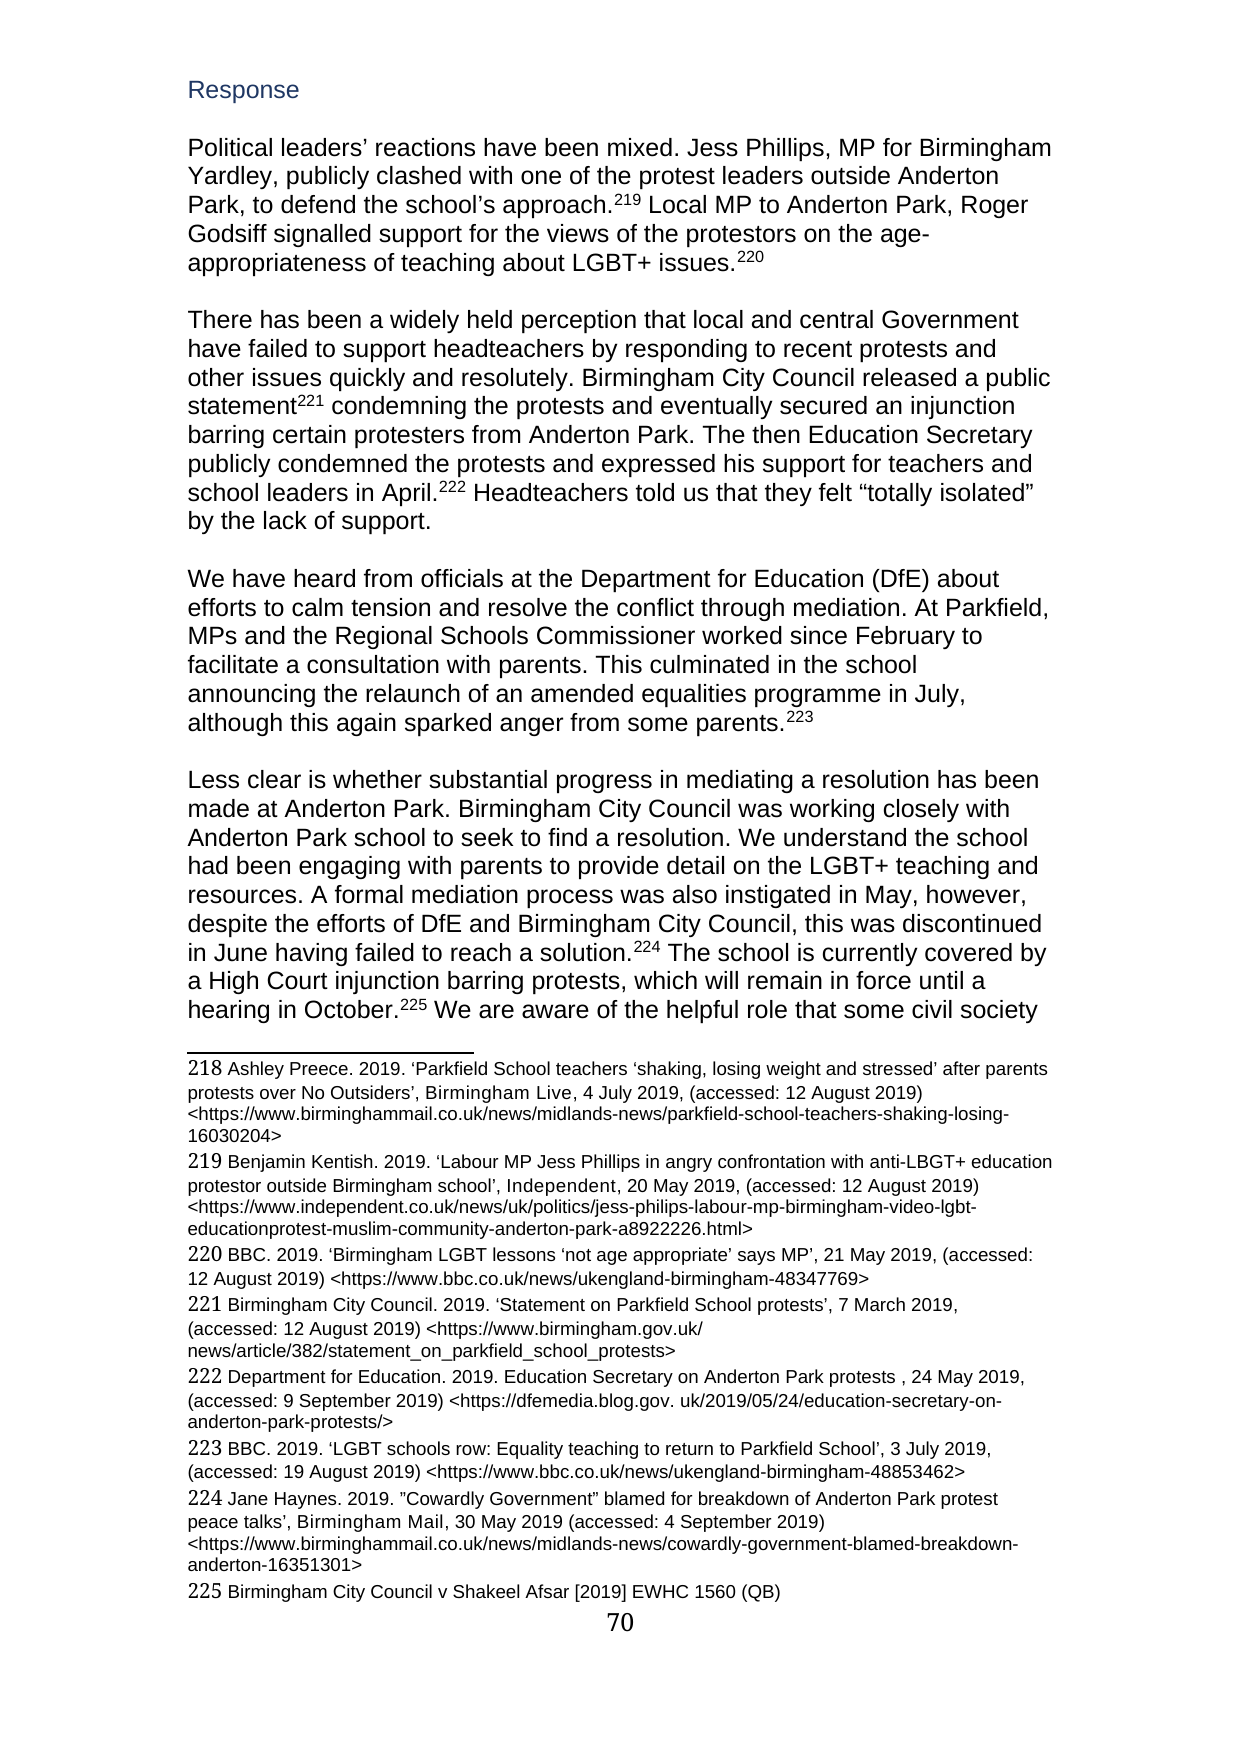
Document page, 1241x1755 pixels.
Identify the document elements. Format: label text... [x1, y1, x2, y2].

text BBC. 2019. ‘Birmingham LGBT lessons ‘not age appropriate’ says MP’, 21 May 2019, (accessed: 12 August 2019) <https://www.bbc.co.uk/news/ukengland-birmingham-48347769> [187, 1239, 1053, 1289]
text Political leaders’ reactions have been mixed. Jess Phillips, MP for Birmingham Yardley, publicly clashed with one of the protest leaders outside Anderton Park, to defend the school’s approach. Local MP to Anderton Park, Roger Godsiff signalled support for the views of the protestors on the age-appropriateness of teaching about LGBT+ issues. [187, 132, 1053, 276]
subtitle Response [187, 75, 1053, 104]
text Birmingham City Council. 2019. ‘Statement on Parkfield School protests’, 7 March 2019, (accessed: 12 August 2019) <https://www.birmingham.gov.uk/ news/article/382/statement_on_parkfield_school_protests> [187, 1289, 1053, 1361]
text There has been a widely held perception that local and central Government have failed to support headteachers by responding to recent protests and other issues quickly and resolutely. Birmingham City Council released a public statement condemning the protests and eventually secured an injunction barring certain protesters from Anderton Park. The then Education Secretary publicly condemned the protests and expressed his support for teachers and school leaders in April. Headteachers told us that they felt “totally isolated” by the lack of support. [187, 305, 1053, 535]
text Department for Education. 2019. Education Secretary on Anderton Park protests , 24 May 2019, (accessed: 9 September 2019) <https://dfemedia.blog.gov. uk/2019/05/24/education-secretary-on-anderton-park-protests/> [187, 1361, 1053, 1433]
text Ashley Preece. 2019. ‘Parkfield School teachers ‘shaking, losing weight and stressed’ after parents protests over No Outsiders’, Birmingham Live, 4 July 2019, (accessed: 12 August 2019) <https://www.birminghammail.co.uk/news/midlands-news/parkfield-school-teachers-shaking-losing-16030204> [187, 1053, 1053, 1146]
text BBC. 2019. ‘LGBT schools row: Equality teaching to return to Parkfield School’, 3 July 2019, (accessed: 19 August 2019) <https://www.bbc.co.uk/news/ukengland-birmingham-48853462> [187, 1433, 1053, 1483]
text We have heard from officials at the Department for Education (DfE) about efforts to calm tension and resolve the conflict through mediation. At Parkfield, MPs and the Regional Schools Commissioner worked since February to facilitate a consultation with parents. This culminated in the school announcing the relaunch of an amended equalities programme in July, although this again sparked anger from some parents. [187, 564, 1053, 736]
text Jane Haynes. 2019. ”Cowardly Government” blamed for breakdown of Anderton Park protest peace talks’, Birmingham Mail, 30 May 2019 (accessed: 4 September 2019) <https://www.birminghammail.co.uk/news/midlands-news/cowardly-government-blamed-breakdown-anderton-16351301> [187, 1483, 1053, 1576]
text Benjamin Kentish. 2019. ‘Labour MP Jess Phillips in angry confrontation with anti-LBGT+ education protestor outside Birmingham school’, Independent, 20 May 2019, (accessed: 12 August 2019) <https://www.independent.co.uk/news/uk/politics/jess-philips-labour-mp-birmingham-video-lgbt-educationprotest-muslim-community-anderton-park-a8922226.html> [187, 1146, 1053, 1239]
text Birmingham City Council v Shakeel Afsar [2019] EWHC 1560 (QB) [187, 1576, 1053, 1604]
text Less clear is whether substantial progress in mediating a resolution has been made at Anderton Park. Birmingham City Council was working closely with Anderton Park school to seek to find a resolution. We understand the school had been engaging with parents to provide detail on the LGBT+ teaching and resources. A formal mediation process was also instigated in May, however, despite the efforts of DfE and Birmingham City Council, this was discontinued in June having failed to reach a solution. The school is currently covered by a High Court injunction barring protests, which will remain in force until a hearing in October. We are aware of the helpful role that some civil society [187, 765, 1053, 1024]
